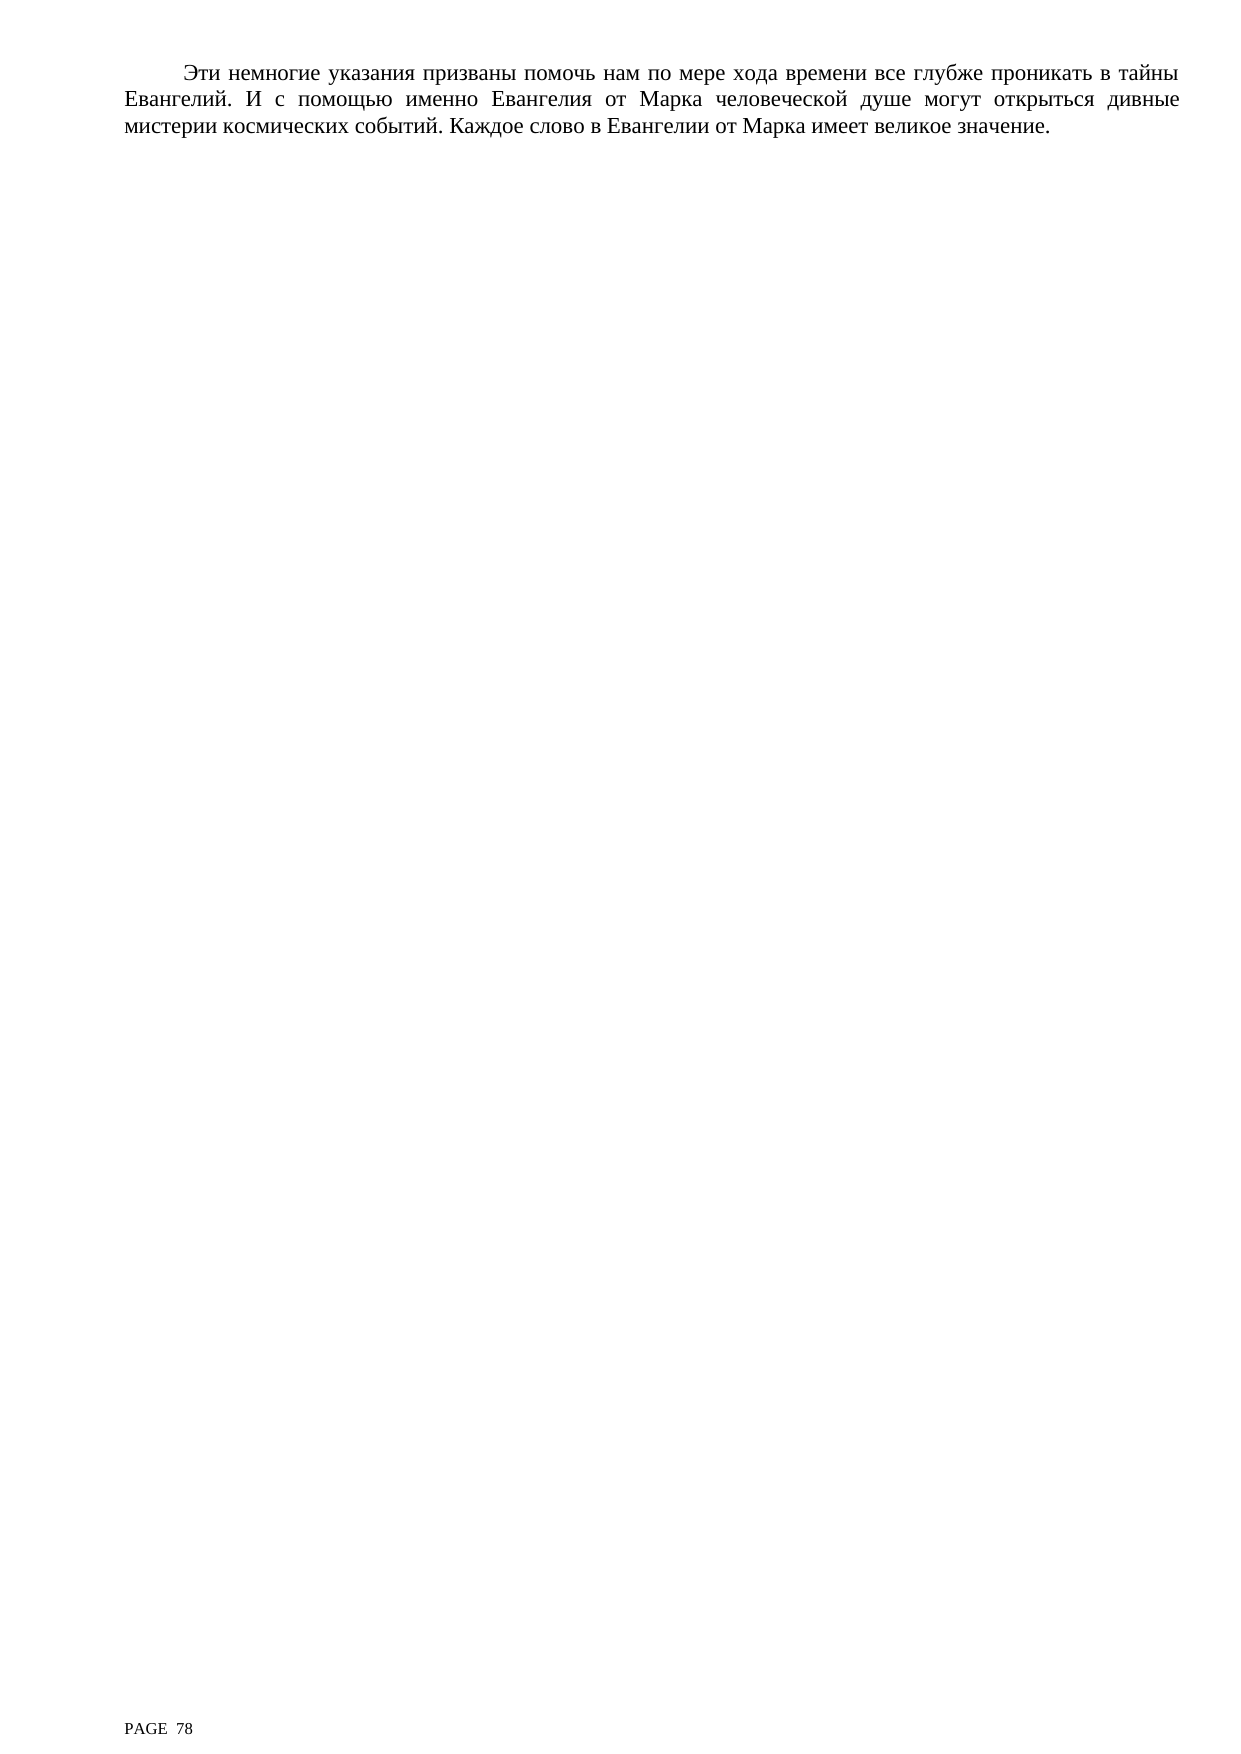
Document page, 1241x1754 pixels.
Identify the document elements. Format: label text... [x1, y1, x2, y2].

text Эти немногие указания призваны помочь нам по мере хода времени все глубже проникать в тайны Евангелий. И с помощью именно Евангелия от Марка человеческой душе могут открыться дивные мистерии космических событий. Каждое слово в Евангелии от Марка имеет великое значение. [124, 59, 1181, 138]
